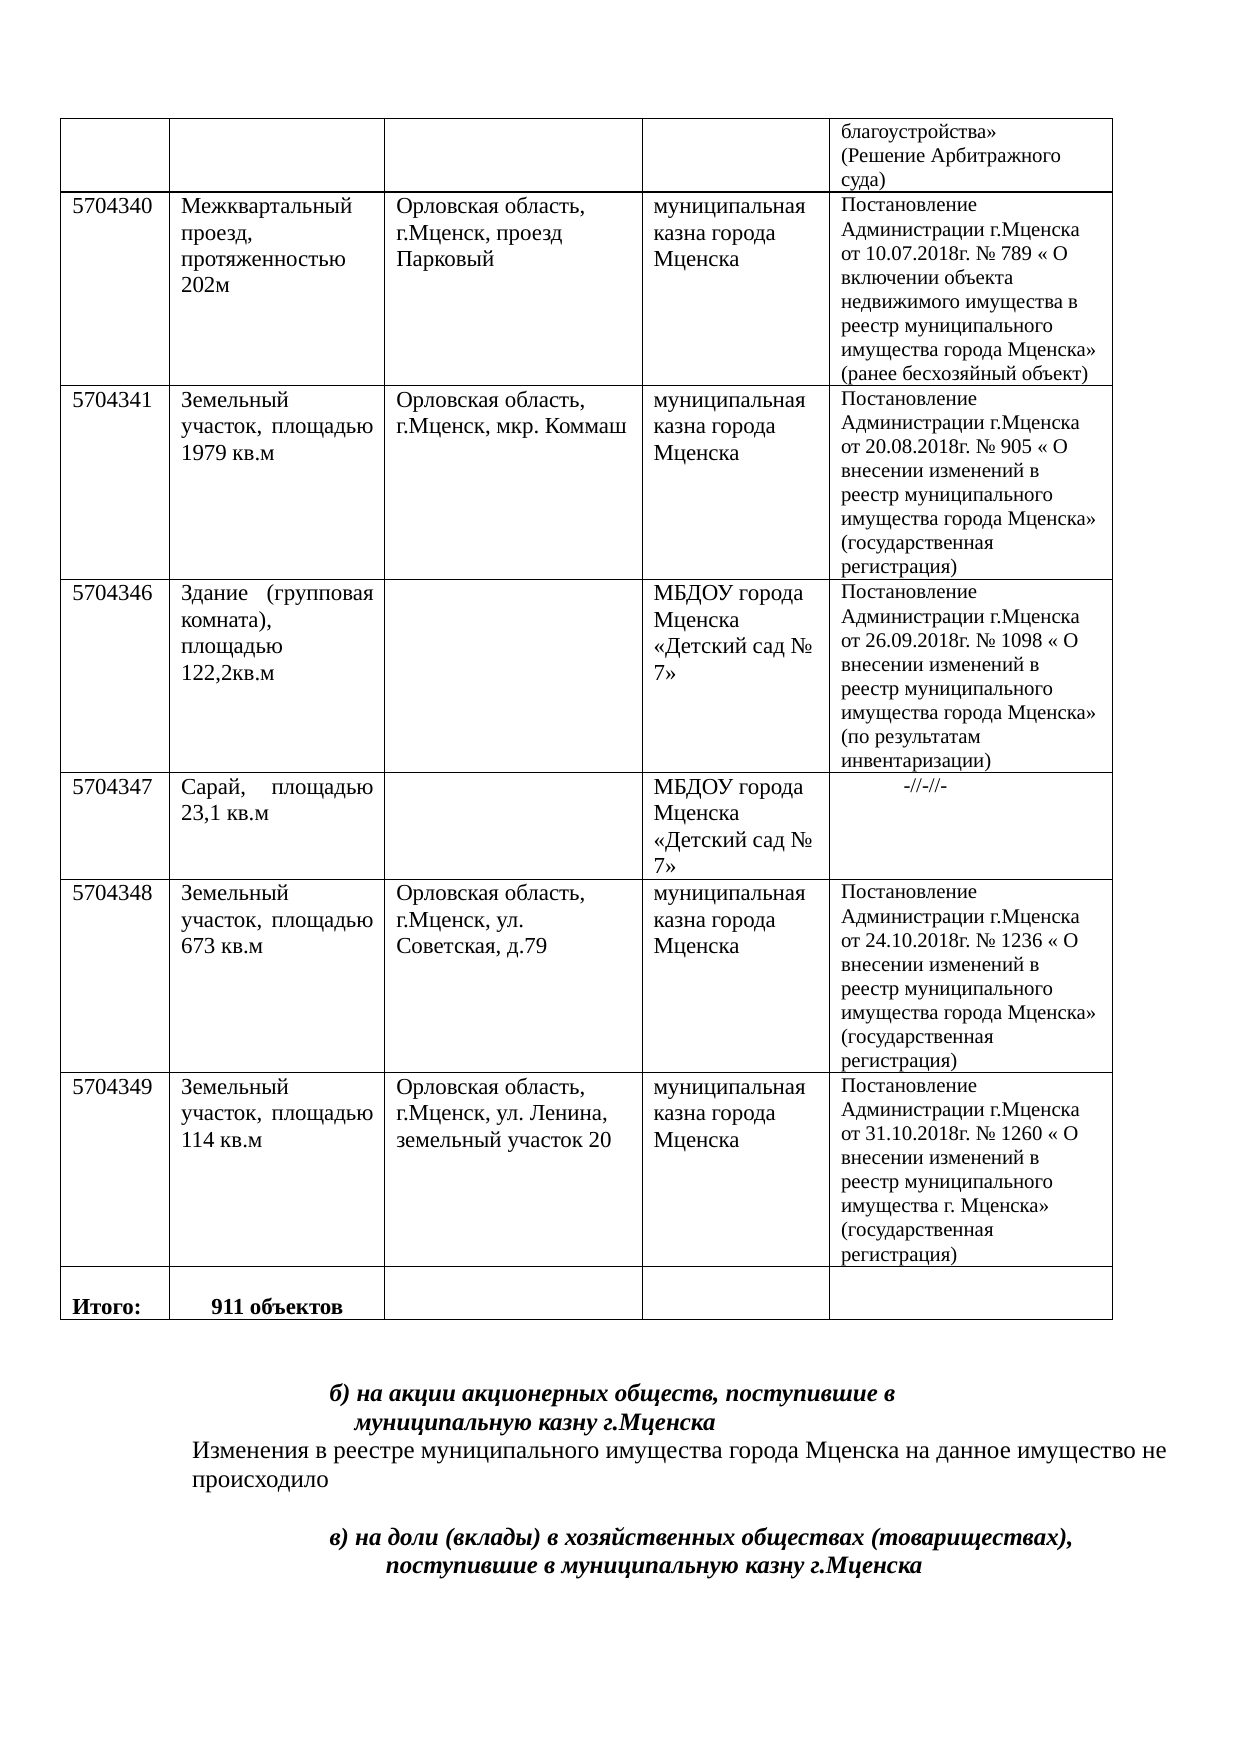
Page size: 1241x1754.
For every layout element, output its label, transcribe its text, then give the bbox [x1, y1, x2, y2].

table_cell [385, 119, 642, 191]
table_cell Земельный участок, площадью 1979 кв.м [170, 386, 384, 578]
table_cell Орловская область, г.Мценск, ул. Советская, д.79 [385, 880, 642, 1072]
table_cell Земельный участок, площадью 114 кв.м [170, 1073, 384, 1266]
text Изменения в реестре муниципального имущества города Мценска на данное имущество не происходило [192, 1435, 1173, 1493]
table_cell муниципальная казна города Мценска [643, 386, 829, 578]
table_cell Итого: [61, 1267, 169, 1319]
table_cell 5704341 [61, 386, 169, 578]
table_cell Здание (групповая комната), площадью 122,2кв.м [170, 580, 384, 772]
table_cell Орловская область, г.Мценск, мкр. Коммаш [385, 386, 642, 578]
table_cell благоустройства» (Решение Арбитражного суда) [830, 119, 1112, 191]
table_cell Постановление Администрации г.Мценска от 31.10.2018г. № 1260 « О внесении изменений в реестр муниципального имущества г. Мценска» (государственная регистрация) [830, 1073, 1112, 1266]
text муниципальную казну г.Мценска [192, 1407, 1173, 1435]
table_cell 911 объектов [170, 1267, 384, 1319]
table_cell [643, 119, 829, 191]
table_cell Постановление Администрации г.Мценска от 10.07.2018г. № 789 « О включении объекта недвижимого имущества в реестр муниципального имущества города Мценска» (ранее бесхозяйный объект) [830, 193, 1112, 385]
text б) на акции акционерных обществ, поступившие в [192, 1378, 1173, 1407]
table_cell [170, 119, 384, 191]
table_cell муниципальная казна города Мценска [643, 880, 829, 1072]
table_cell МБДОУ города Мценска «Детский сад № 7» [643, 773, 829, 878]
table_cell Сарай, площадью 23,1 кв.м [170, 773, 384, 878]
table_cell муниципальная казна города Мценска [643, 1073, 829, 1266]
table_cell Постановление Администрации г.Мценска от 26.09.2018г. № 1098 « О внесении изменений в реестр муниципального имущества города Мценска» (по результатам инвентаризации) [830, 580, 1112, 772]
table_cell 5704349 [61, 1073, 169, 1266]
text поступившие в муниципальную казну г.Мценска [192, 1550, 1173, 1579]
table_cell Межквартальный проезд, протяженностью 202м [170, 193, 384, 385]
table_cell [830, 1267, 1112, 1319]
table_cell Земельный участок, площадью 673 кв.м [170, 880, 384, 1072]
table_cell [385, 580, 642, 772]
table_cell 5704348 [61, 880, 169, 1072]
table_cell Орловская область, г.Мценск, ул. Ленина, земельный участок 20 [385, 1073, 642, 1266]
table_cell [385, 773, 642, 878]
table_cell МБДОУ города Мценска «Детский сад № 7» [643, 580, 829, 772]
table_cell Орловская область, г.Мценск, проезд Парковый [385, 193, 642, 385]
text в) на доли (вклады) в хозяйственных обществах (товариществах), [192, 1522, 1173, 1550]
table_cell 5704347 [61, 773, 169, 878]
table_cell -//-//- [830, 773, 1112, 878]
table_cell [643, 1267, 829, 1319]
table_cell [385, 1267, 642, 1319]
table_cell Постановление Администрации г.Мценска от 24.10.2018г. № 1236 « О внесении изменений в реестр муниципального имущества города Мценска» (государственная регистрация) [830, 880, 1112, 1072]
table_cell 5704340 [61, 193, 169, 385]
table_cell 5704346 [61, 580, 169, 772]
table_cell [61, 119, 169, 191]
table_cell Постановление Администрации г.Мценска от 20.08.2018г. № 905 « О внесении изменений в реестр муниципального имущества города Мценска» (государственная регистрация) [830, 386, 1112, 578]
table_cell муниципальная казна города Мценска [643, 193, 829, 385]
